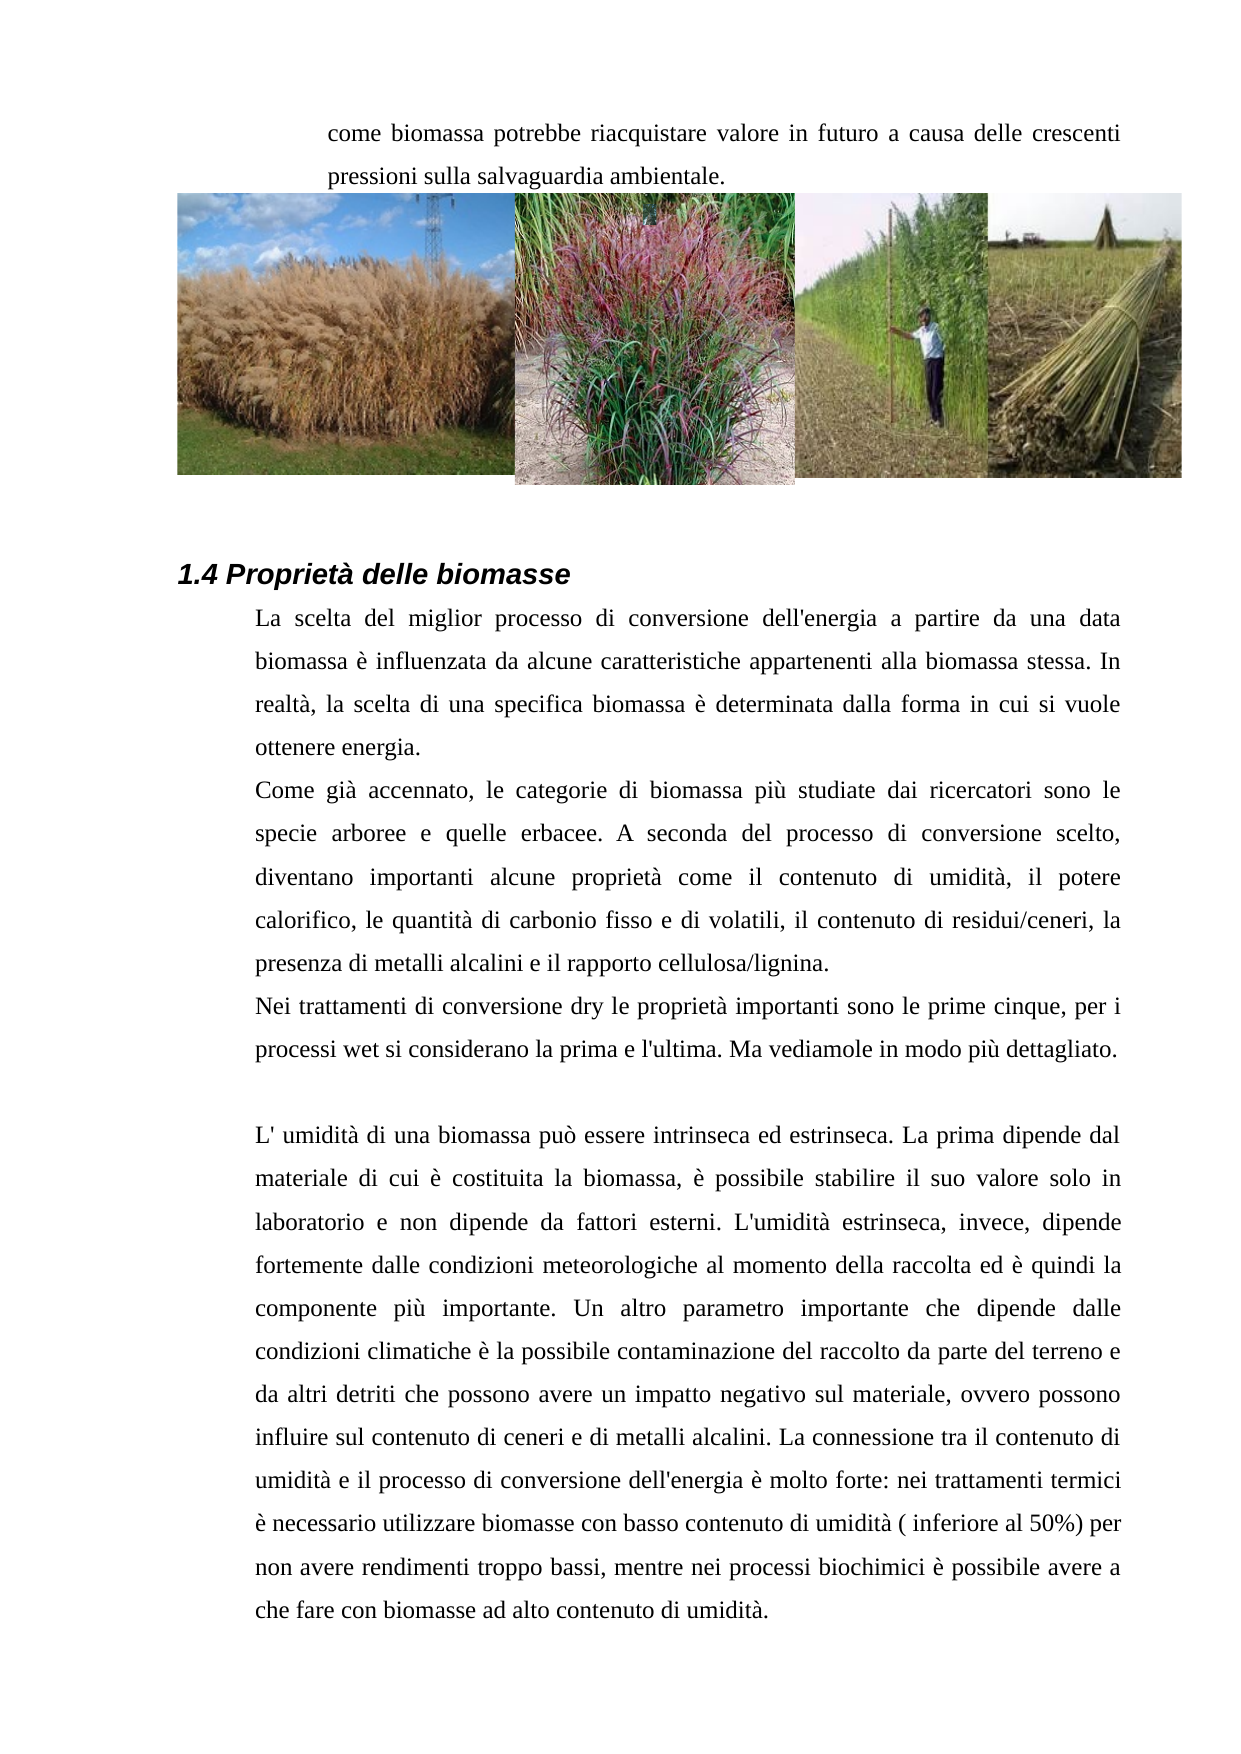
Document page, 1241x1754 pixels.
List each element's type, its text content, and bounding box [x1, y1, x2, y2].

picture [177, 193, 1182, 485]
list L' umidità di una biomassa può essere intrinseca ed estrinseca. La prima dipende dal materiale di cui è costituita la biomassa, è possibile stabilire il suo valore solo in laboratorio e non dipende da fattori esterni. L'umidità estrinseca, invece, dipende fortemente dalle condizioni meteorologiche al momento della raccolta ed è quindi la componente più importante. Un altro parametro importante che dipende dalle condizioni climatiche è la possibile contaminazione del raccolto da parte del terreno e da altri detriti che possono avere un impatto negativo sul materiale, ovvero possono influire sul contenuto di ceneri e di metalli alcalini. La connessione tra il contenuto di umidità e il processo di conversione dell'energia è molto forte: nei trattamenti termici è necessario utilizzare biomasse con basso contenuto di umidità ( inferiore al 50%) per non avere rendimenti troppo bassi, mentre nei processi biochimici è possibile avere a che fare con biomasse ad alto contenuto di umidità. [218, 1120, 1122, 1623]
subtitle 1.4 Proprietà delle biomasse [177, 557, 1122, 590]
list Nei trattamenti di conversione dry le proprietà importanti sono le prime cinque, per i processi wet si considerano la prima e l'ultima. Ma vediamole in modo più dettagliato. [218, 991, 1122, 1063]
list come biomassa potrebbe riacquistare valore in futuro a causa delle crescenti pressioni sulla salvaguardia ambientale. [290, 118, 1122, 190]
list Come già accennato, le categorie di biomassa più studiate dai ricercatori sono le specie arboree e quelle erbacee. A seconda del processo di conversione scelto, diventano importanti alcune proprietà come il contenuto di umidità, il potere calorifico, le quantità di carbonio fisso e di volatili, il contenuto di residui/ceneri, la presenza di metalli alcalini e il rapporto cellulosa/lignina. [218, 775, 1122, 977]
list La scelta del miglior processo di conversione dell'energia a partire da una data biomassa è influenzata da alcune caratteristiche appartenenti alla biomassa stessa. In realtà, la scelta di una specifica biomassa è determinata dalla forma in cui si vuole ottenere energia. [218, 603, 1122, 761]
